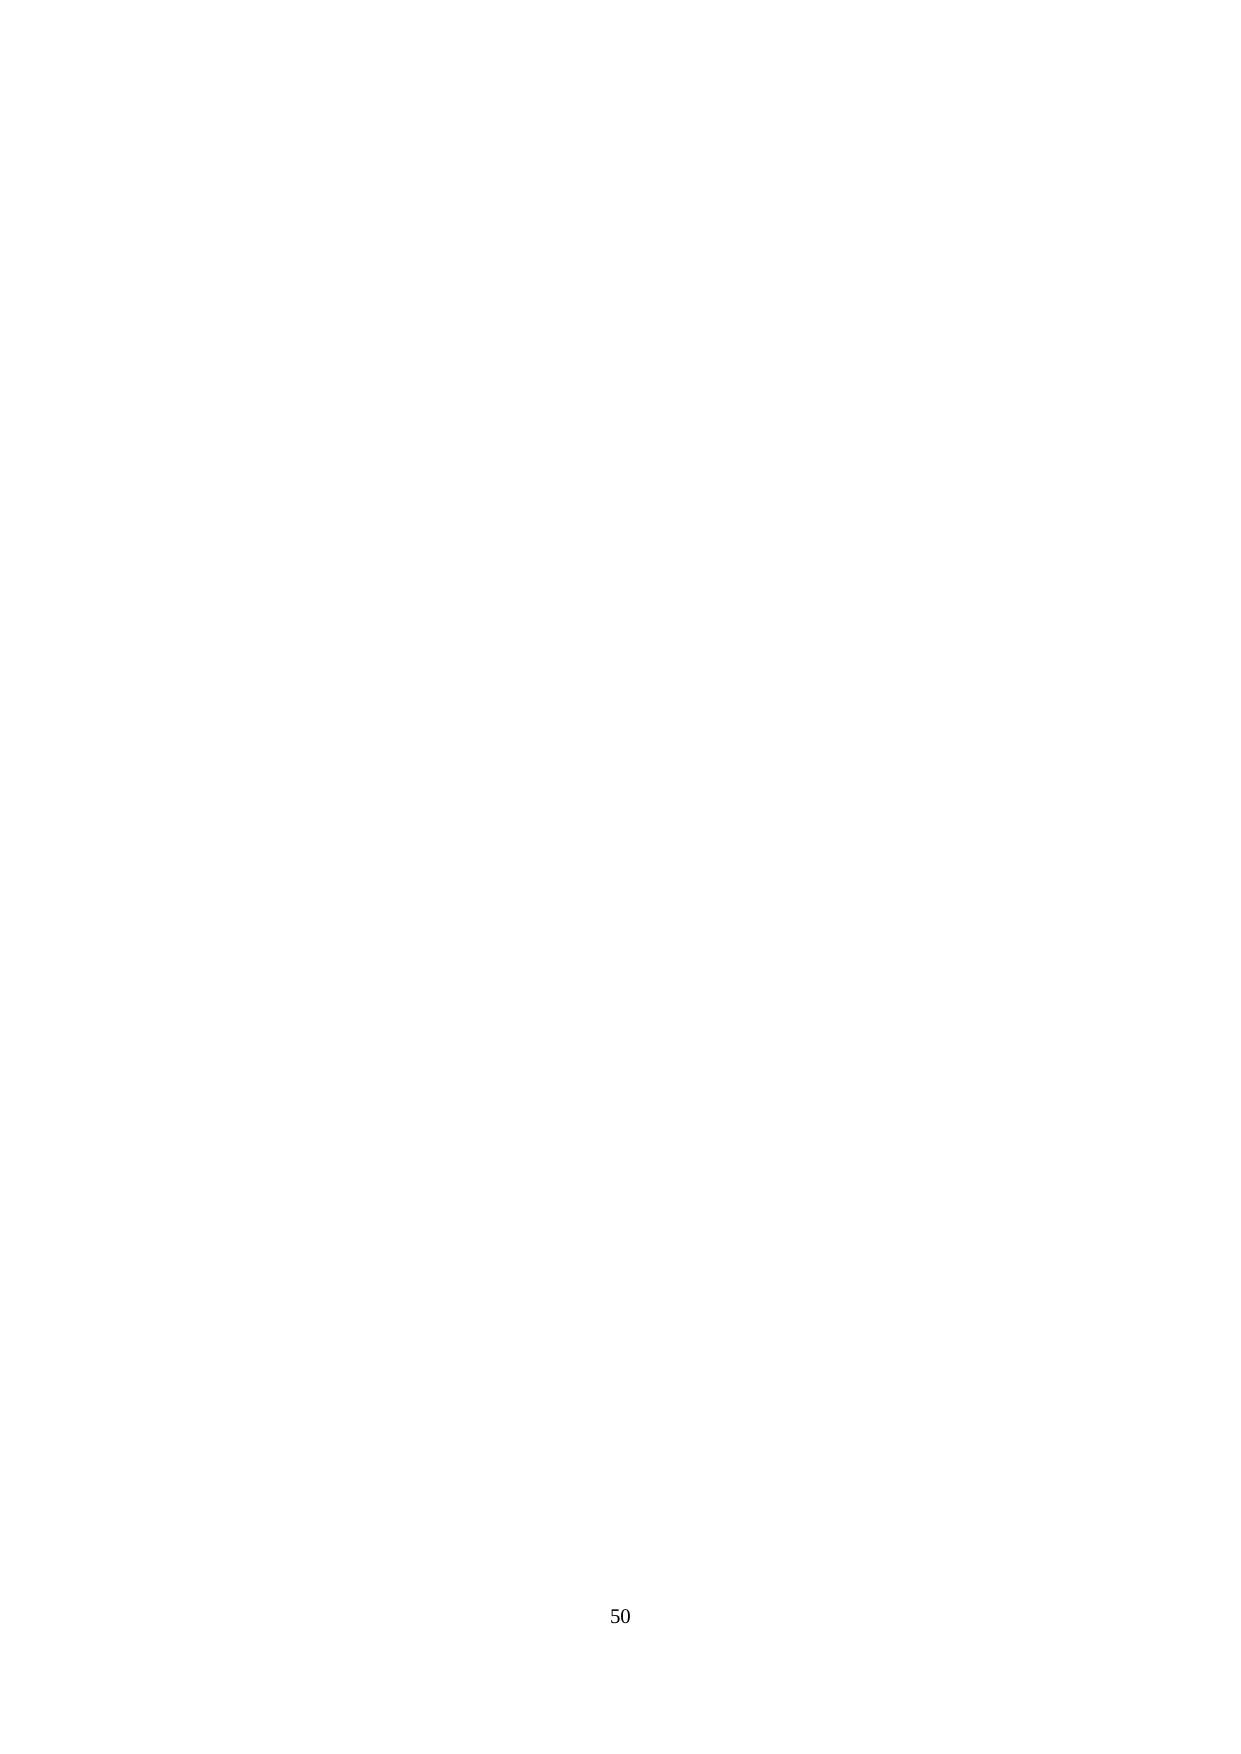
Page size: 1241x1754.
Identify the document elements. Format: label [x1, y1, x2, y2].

table_header [76, 158, 1164, 1147]
